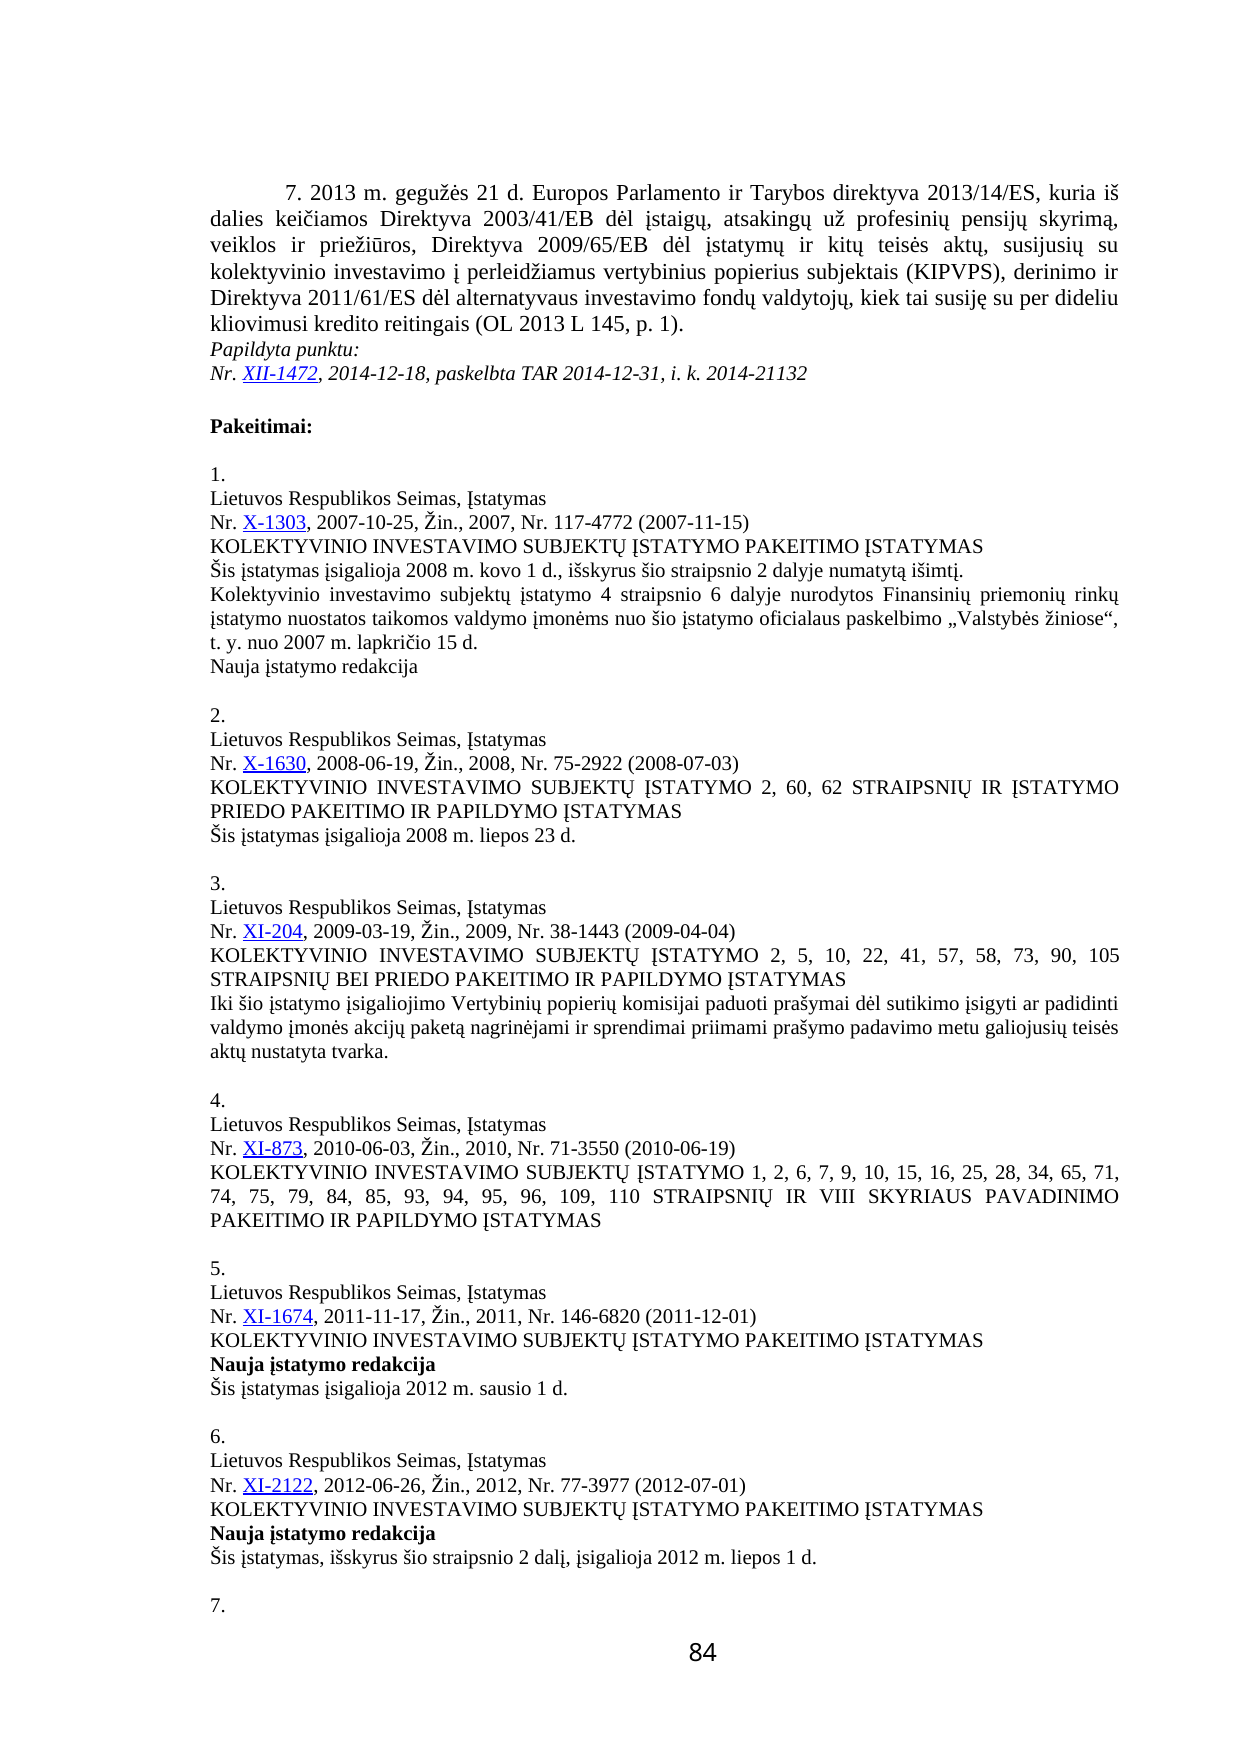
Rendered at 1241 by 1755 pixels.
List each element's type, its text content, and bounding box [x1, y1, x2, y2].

text Nr. XI-204, 2009-03-19, Žin., 2009, Nr. 38-1443 (2009-04-04) [210, 919, 1120, 943]
text Nr. XI-2122, 2012-06-26, Žin., 2012, Nr. 77-3977 (2012-07-01) [210, 1472, 1120, 1497]
text Nr. X-1630, 2008-06-19, Žin., 2008, Nr. 75-2922 (2008-07-03) [210, 751, 1120, 775]
text Pakeitimai: [210, 414, 1120, 438]
text KOLEKTYVINIO INVESTAVIMO SUBJEKTŲ ĮSTATYMO 2, 60, 62 STRAIPSNIŲ IR ĮSTATYMO PRIEDO PAKEITIMO IR PAPILDYMO ĮSTATYMAS [210, 775, 1120, 823]
text KOLEKTYVINIO INVESTAVIMO SUBJEKTŲ ĮSTATYMO PAKEITIMO ĮSTATYMAS [210, 534, 1120, 558]
text Nauja įstatymo redakcija [210, 1352, 1120, 1376]
text KOLEKTYVINIO INVESTAVIMO SUBJEKTŲ ĮSTATYMO PAKEITIMO ĮSTATYMAS [210, 1497, 1120, 1521]
text Nauja įstatymo redakcija [210, 1521, 1120, 1545]
text 5. [210, 1256, 1120, 1280]
text 4. [210, 1087, 1120, 1112]
text Nr. XI-1674, 2011-11-17, Žin., 2011, Nr. 146-6820 (2011-12-01) [210, 1304, 1120, 1328]
text Nr. X-1303, 2007-10-25, Žin., 2007, Nr. 117-4772 (2007-11-15) [210, 510, 1120, 534]
text 2. [210, 702, 1120, 727]
text KOLEKTYVINIO INVESTAVIMO SUBJEKTŲ ĮSTATYMO 2, 5, 10, 22, 41, 57, 58, 73, 90, 105 STRAIPSNIŲ BEI PRIEDO PAKEITIMO IR PAPILDYMO ĮSTATYMAS [210, 943, 1120, 991]
text 3. [210, 871, 1120, 895]
text Iki šio įstatymo įsigaliojimo Vertybinių popierių komisijai paduoti prašymai dėl sutikimo įsigyti ar padidinti valdymo įmonės akcijų paketą nagrinėjami ir sprendimai priimami prašymo padavimo metu galiojusių teisės aktų nustatyta tvarka. [210, 991, 1120, 1063]
text Šis įstatymas įsigalioja 2012 m. sausio 1 d. [210, 1376, 1120, 1400]
text 6. [210, 1424, 1120, 1448]
text Nr. XII-1472, 2014-12-18, paskelbta TAR 2014-12-31, i. k. 2014-21132 [210, 361, 1120, 385]
text Kolektyvinio investavimo subjektų įstatymo 4 straipsnio 6 dalyje nurodytos Finansinių priemonių rinkų įstatymo nuostatos taikomos valdymo įmonėms nuo šio įstatymo oficialaus paskelbimo „Valstybės žiniose“, t. y. nuo 2007 m. lapkričio 15 d. [210, 582, 1120, 654]
text Šis įstatymas įsigalioja 2008 m. liepos 23 d. [210, 823, 1120, 847]
text KOLEKTYVINIO INVESTAVIMO SUBJEKTŲ ĮSTATYMO PAKEITIMO ĮSTATYMAS [210, 1328, 1120, 1352]
text Lietuvos Respublikos Seimas, Įstatymas [210, 486, 1120, 510]
text Lietuvos Respublikos Seimas, Įstatymas [210, 727, 1120, 751]
text Papildyta punktu: [210, 337, 1120, 361]
text Lietuvos Respublikos Seimas, Įstatymas [210, 1112, 1120, 1136]
text Nauja įstatymo redakcija [210, 654, 1120, 678]
text Šis įstatymas, išskyrus šio straipsnio 2 dalį, įsigalioja 2012 m. liepos 1 d. [210, 1545, 1120, 1569]
text Lietuvos Respublikos Seimas, Įstatymas [210, 895, 1120, 919]
text Šis įstatymas įsigalioja 2008 m. kovo 1 d., išskyrus šio straipsnio 2 dalyje numatytą išimtį. [210, 558, 1120, 582]
text 7. 2013 m. gegužės 21 d. Europos Parlamento ir Tarybos direktyva 2013/14/ES, kuria iš dalies keičiamos Direktyva 2003/41/EB dėl įstaigų, atsakingų už profesinių pensijų skyrimą, veiklos ir priežiūros, Direktyva 2009/65/EB dėl įstatymų ir kitų teisės aktų, susijusių su kolektyvinio investavimo į perleidžiamus vertybinius popierius subjektais (KIPVPS), derinimo ir Direktyva 2011/61/ES dėl alternatyvaus investavimo fondų valdytojų, kiek tai susiję su per dideliu kliovimusi kredito reitingais (OL 2013 L 145, p. 1). [210, 179, 1120, 337]
text Lietuvos Respublikos Seimas, Įstatymas [210, 1448, 1120, 1472]
text Lietuvos Respublikos Seimas, Įstatymas [210, 1280, 1120, 1304]
text 7. [210, 1593, 1120, 1617]
text 1. [210, 462, 1120, 486]
text Nr. XI-873, 2010-06-03, Žin., 2010, Nr. 71-3550 (2010-06-19) [210, 1136, 1120, 1160]
text KOLEKTYVINIO INVESTAVIMO SUBJEKTŲ ĮSTATYMO 1, 2, 6, 7, 9, 10, 15, 16, 25, 28, 34, 65, 71, 74, 75, 79, 84, 85, 93, 94, 95, 96, 109, 110 STRAIPSNIŲ IR VIII SKYRIAUS PAVADINIMO PAKEITIMO IR PAPILDYMO ĮSTATYMAS [210, 1160, 1120, 1232]
